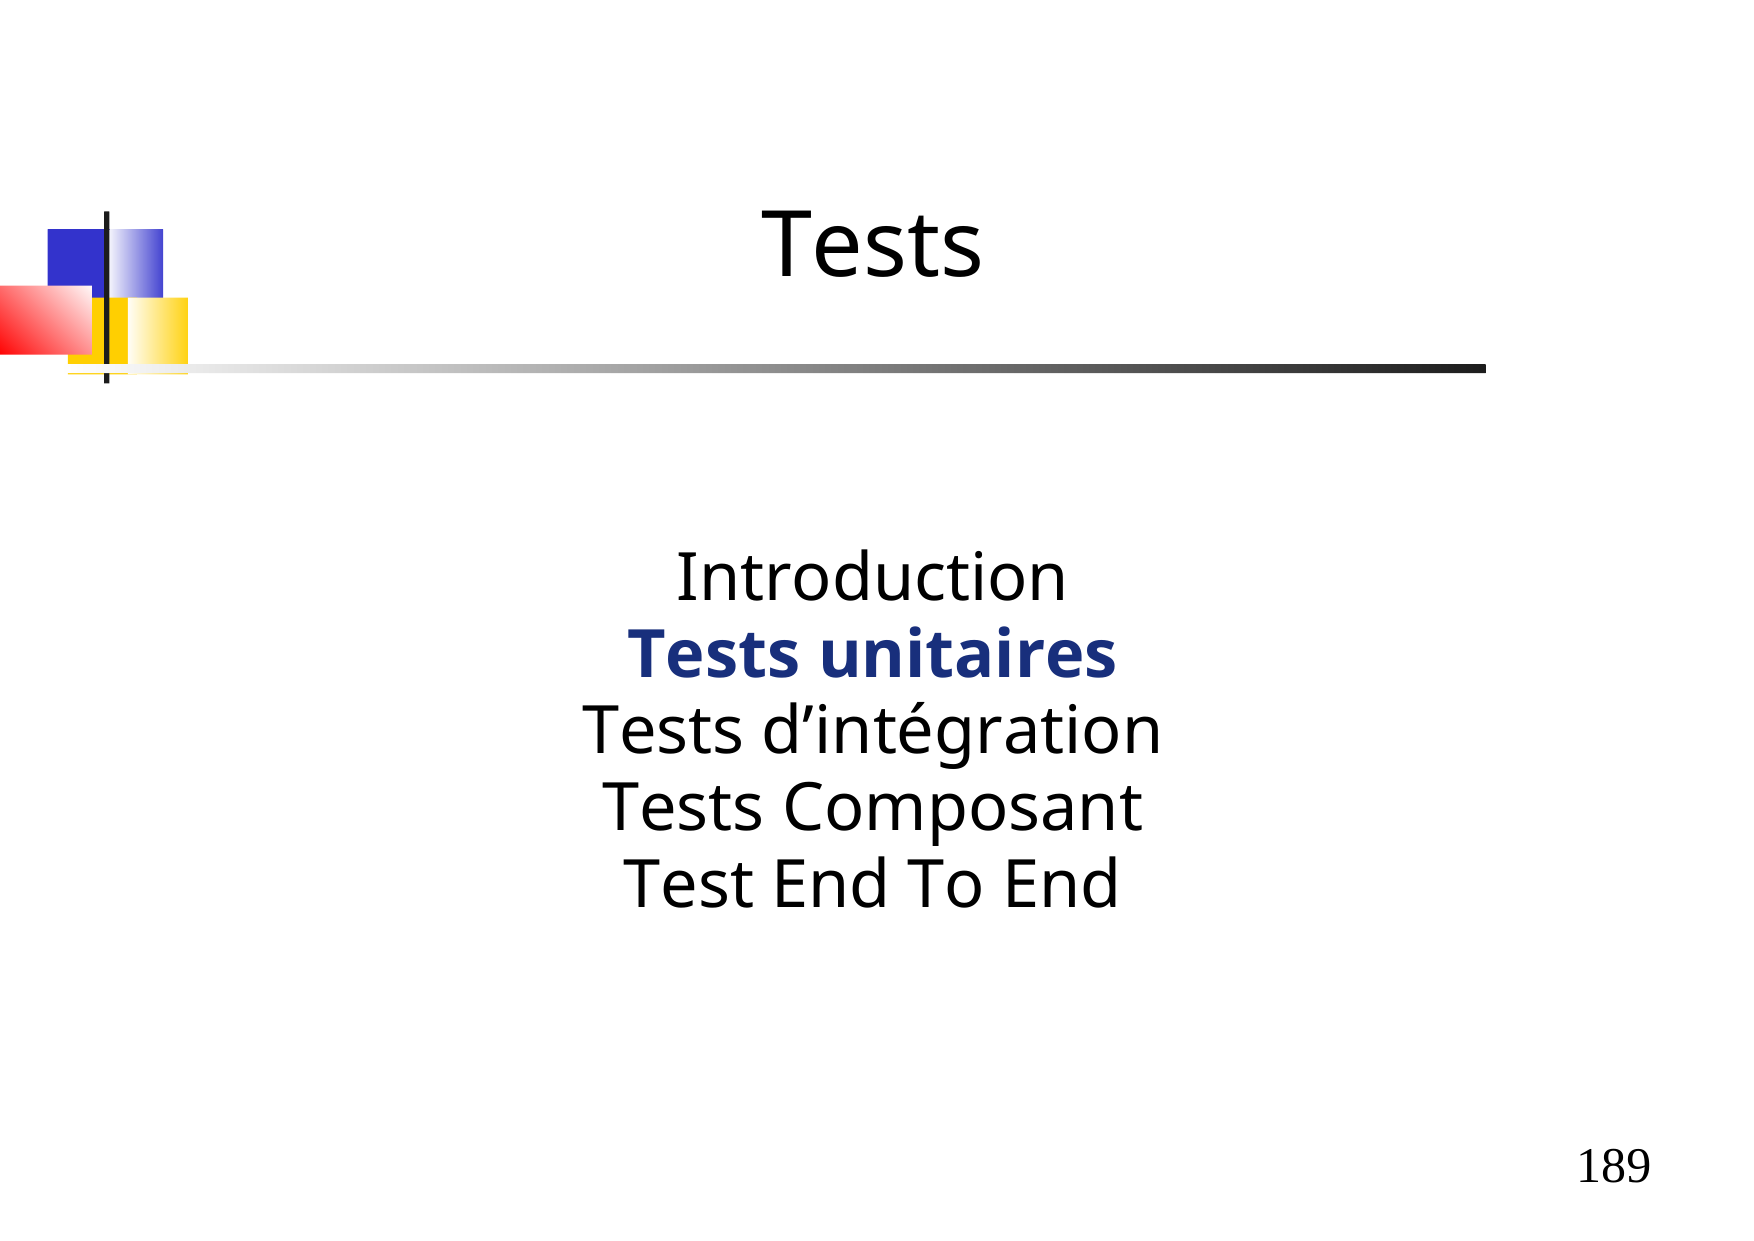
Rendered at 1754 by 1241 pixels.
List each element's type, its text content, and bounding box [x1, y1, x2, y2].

title Tests [179, 139, 1567, 351]
subtitle Introduction Tests unitaires Tests d’intégration Tests Composant Test End To End [179, 371, 1567, 1091]
